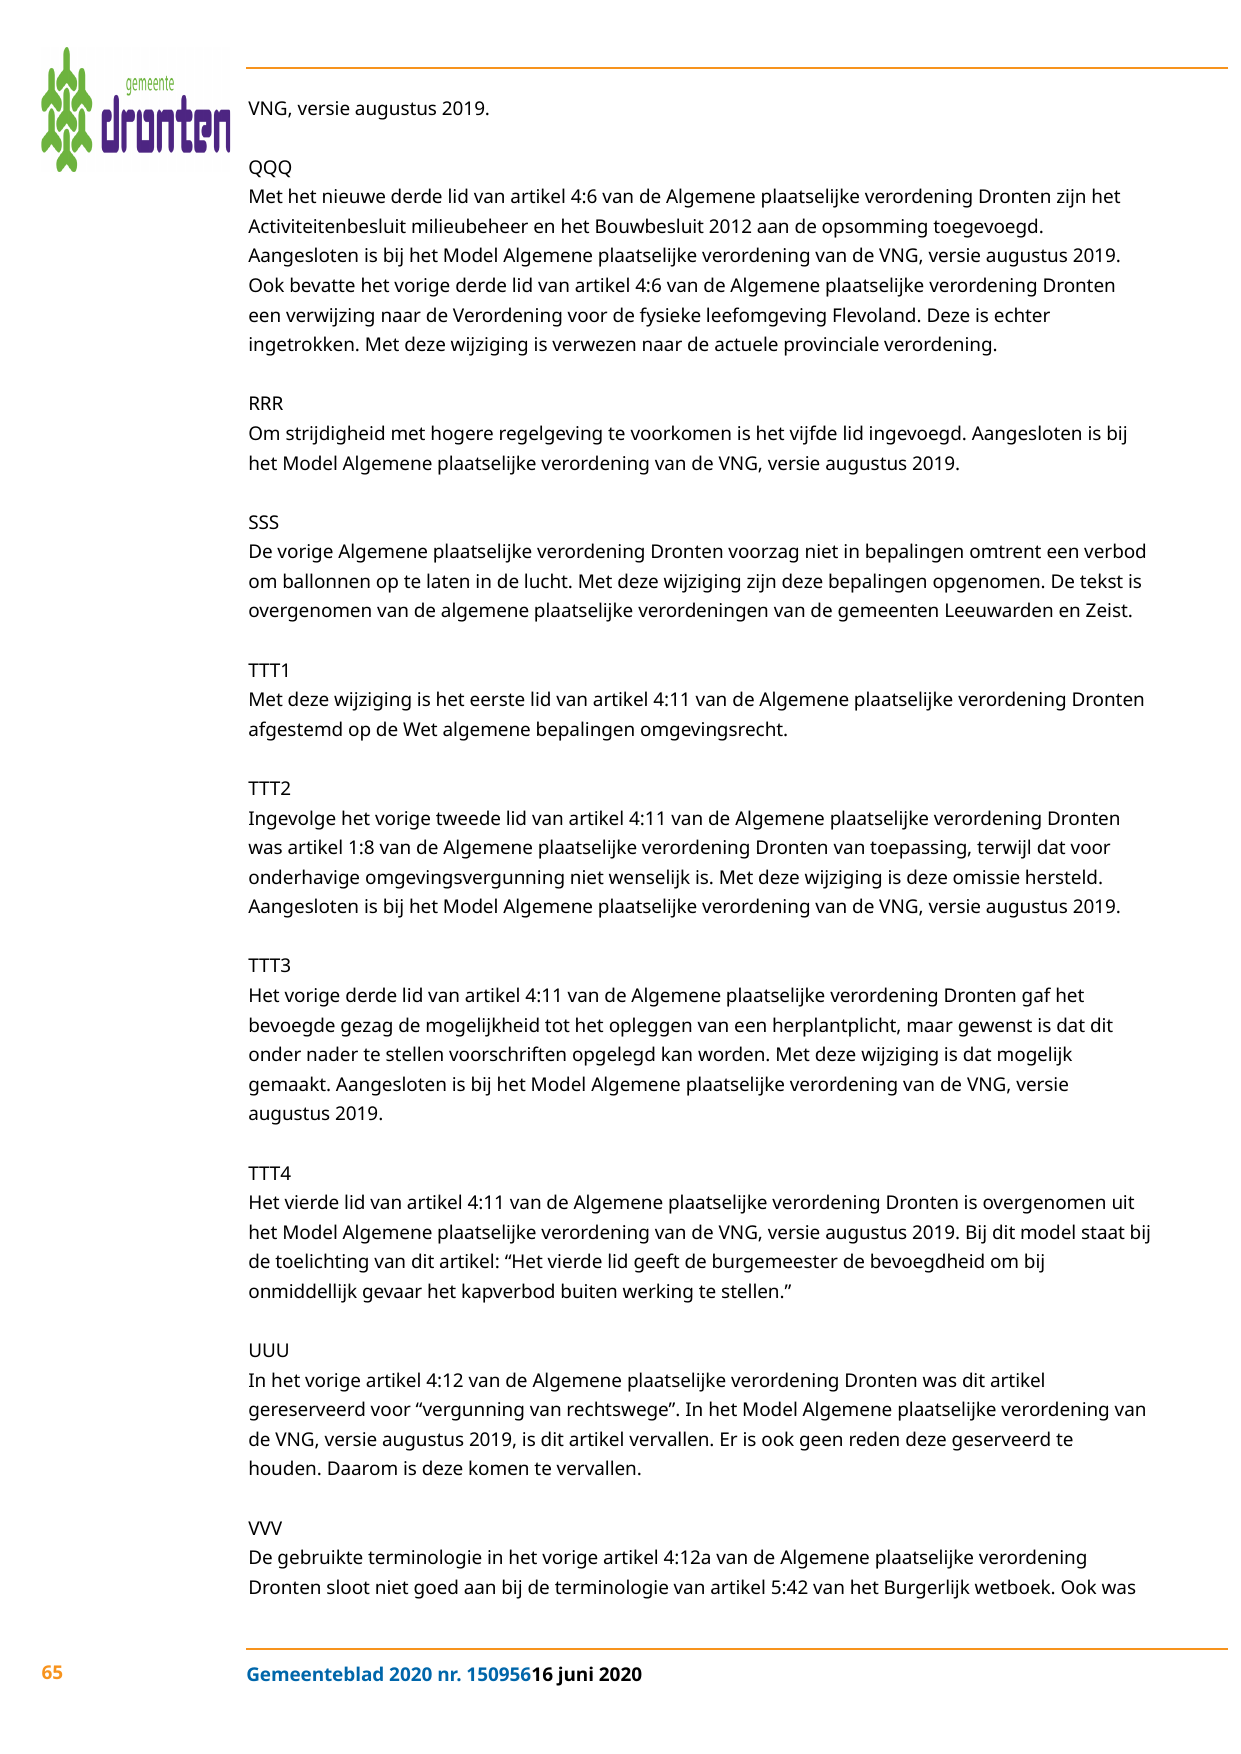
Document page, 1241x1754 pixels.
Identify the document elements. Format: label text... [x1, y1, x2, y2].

text TTT3 [248, 953, 1152, 978]
text RRR [248, 391, 1152, 416]
text Ingevolge het vorige tweede lid van artikel 4:11 van de Algemene plaatselijke verordening Dronten was artikel 1:8 van de Algemene plaatselijke verordening Dronten van toepassing, terwijl dat voor onderhavige omgevingsvergunning niet wenselijk is. Met deze wijziging is deze omissie hersteld. Aangesloten is bij het Model Algemene plaatselijke verordening van de VNG, versie augustus 2019. [248, 805, 1152, 919]
text TTT4 [248, 1160, 1152, 1186]
text TTT2 [248, 775, 1152, 801]
text De gebruikte terminologie in het vorige artikel 4:12a van de Algemene plaatselijke verordening Dronten sloot niet goed aan bij de terminologie van artikel 5:42 van het Burgerlijk wetboek. Ook was [248, 1544, 1152, 1600]
text Met deze wijziging is het eerste lid van artikel 4:11 van de Algemene plaatselijke verordening Dronten afgestemd op de Wet algemene bepalingen omgevingsrecht. [248, 686, 1152, 742]
text UUU [248, 1337, 1152, 1363]
text QQQ [248, 154, 1152, 180]
text VNG, versie augustus 2019. [248, 95, 1152, 121]
text TTT1 [248, 657, 1152, 683]
text SSS [248, 509, 1152, 535]
text Het vorige derde lid van artikel 4:11 van de Algemene plaatselijke verordening Dronten gaf het bevoegde gezag de mogelijkheid tot het opleggen van een herplantplicht, maar gewenst is dat dit onder nader te stellen voorschriften opgelegd kan worden. Met deze wijziging is dat mogelijk gemaakt. Aangesloten is bij het Model Algemene plaatselijke verordening van de VNG, versie augustus 2019. [248, 982, 1152, 1126]
text Om strijdigheid met hogere regelgeving te voorkomen is het vijfde lid ingevoegd. Aangesloten is bij het Model Algemene plaatselijke verordening van de VNG, versie augustus 2019. [248, 420, 1152, 476]
picture [41, 47, 231, 172]
text In het vorige artikel 4:12 van de Algemene plaatselijke verordening Dronten was dit artikel gereserveerd voor “vergunning van rechtswege”. In het Model Algemene plaatselijke verordening van de VNG, versie augustus 2019, is dit artikel vervallen. Er is ook geen reden deze geserveerd te houden. Daarom is deze komen te vervallen. [248, 1367, 1152, 1481]
text VVV [248, 1515, 1152, 1541]
text Het vierde lid van artikel 4:11 van de Algemene plaatselijke verordening Dronten is overgenomen uit het Model Algemene plaatselijke verordening van de VNG, versie augustus 2019. Bij dit model staat bij de toelichting van dit artikel: “Het vierde lid geeft de burgemeester de bevoegdheid om bij onmiddellijk gevaar het kapverbod buiten werking te stellen.” [248, 1189, 1152, 1304]
text Met het nieuwe derde lid van artikel 4:6 van de Algemene plaatselijke verordening Dronten zijn het Activiteitenbesluit milieubeheer en het Bouwbesluit 2012 aan de opsomming toegevoegd. Aangesloten is bij het Model Algemene plaatselijke verordening van de VNG, versie augustus 2019. Ook bevatte het vorige derde lid van artikel 4:6 van de Algemene plaatselijke verordening Dronten een verwijzing naar de Verordening voor de fysieke leefomgeving Flevoland. Deze is echter ingetrokken. Met deze wijziging is verwezen naar de actuele provinciale verordening. [248, 183, 1152, 357]
text De vorige Algemene plaatselijke verordening Dronten voorzag niet in bepalingen omtrent een verbod om ballonnen op te laten in de lucht. Met deze wijziging zijn deze bepalingen opgenomen. De tekst is overgenomen van de algemene plaatselijke verordeningen van de gemeenten Leeuwarden en Zeist. [248, 538, 1152, 623]
